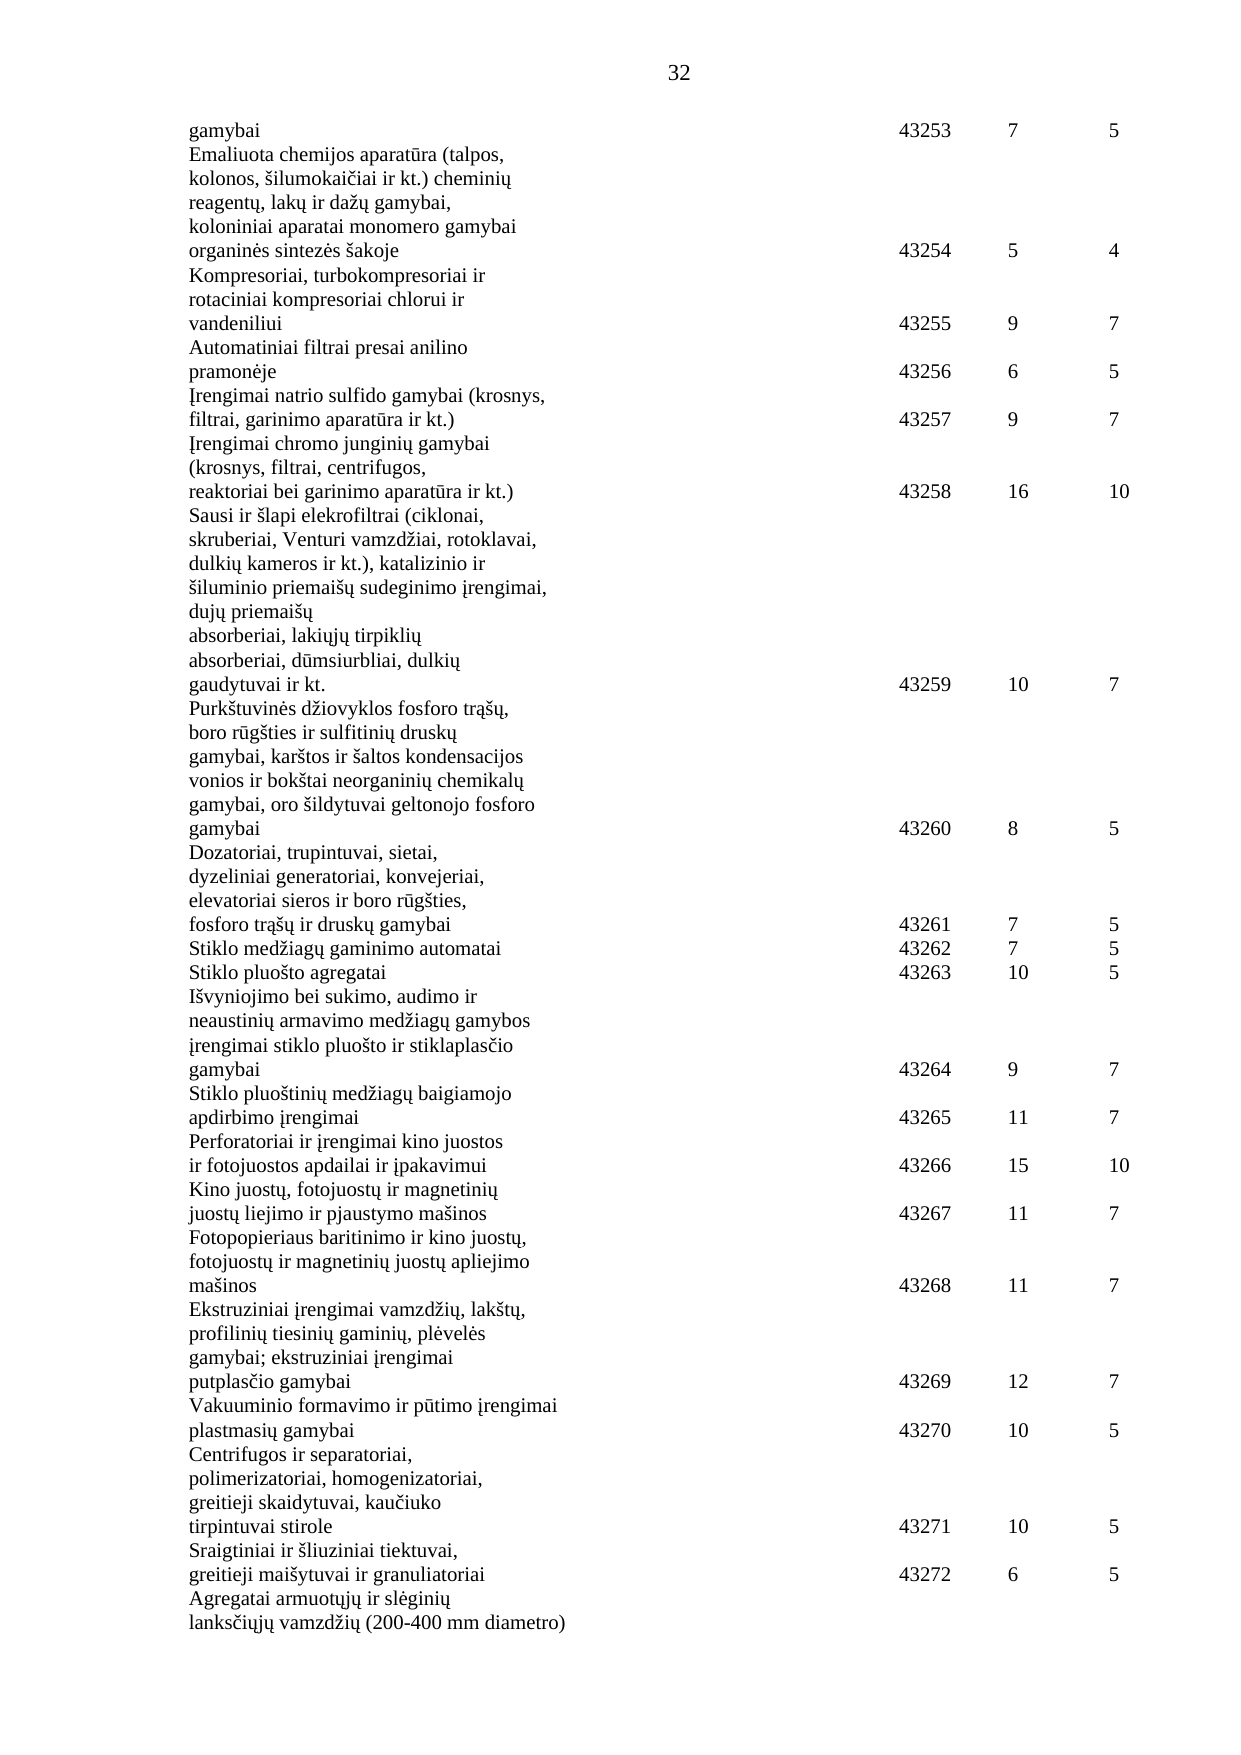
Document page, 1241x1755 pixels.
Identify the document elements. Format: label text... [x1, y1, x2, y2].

table_cell juostų liejimo ir pjaustymo mašinos [177, 1201, 888, 1225]
table_cell [1098, 792, 1181, 816]
table_cell rotaciniai kompresoriai chlorui ir [177, 287, 888, 311]
table_cell Dozatoriai, trupintuvai, sietai, [177, 840, 888, 864]
table_cell gamybai [177, 118, 888, 142]
table_cell [996, 744, 1097, 768]
table_cell 7 [1098, 407, 1181, 431]
table_cell [888, 864, 996, 888]
table_cell [1098, 720, 1181, 744]
table_cell gamybai, karštos ir šaltos kondensacijos [177, 744, 888, 768]
table_cell gaudytuvai ir kt. [177, 672, 888, 696]
table_cell [996, 263, 1097, 287]
table_cell pramonėje [177, 359, 888, 383]
table_cell 8 [996, 816, 1097, 840]
table_cell 5 [1098, 1418, 1181, 1442]
table_cell [888, 383, 996, 407]
table_cell [996, 1442, 1097, 1466]
table_cell [888, 1297, 996, 1321]
table_cell putplasčio gamybai [177, 1369, 888, 1393]
table_cell [888, 1009, 996, 1032]
table_cell 43270 [888, 1418, 996, 1442]
table_cell 7 [1098, 1201, 1181, 1225]
table_cell [1098, 166, 1181, 190]
table_cell [1098, 864, 1181, 888]
table_cell [996, 1586, 1097, 1610]
table_cell 5 [1098, 912, 1181, 936]
table_cell 7 [1098, 311, 1181, 335]
table_cell [996, 1177, 1097, 1201]
table_cell [888, 768, 996, 792]
table_cell [1098, 1610, 1181, 1634]
table_cell greitieji skaidytuvai, kaučiuko [177, 1490, 888, 1514]
table_cell [888, 214, 996, 238]
table_cell [888, 1490, 996, 1514]
table_cell koloniniai aparatai monomero gamybai [177, 214, 888, 238]
table_cell filtrai, garinimo aparatūra ir kt.) [177, 407, 888, 431]
table_cell 9 [996, 407, 1097, 431]
table_cell profilinių tiesinių gaminių, plėvelės [177, 1321, 888, 1345]
table_cell [1098, 624, 1181, 647]
table_cell 11 [996, 1201, 1097, 1225]
table_cell [996, 190, 1097, 214]
table_cell [888, 1586, 996, 1610]
table_cell 5 [1098, 816, 1181, 840]
table_cell [888, 551, 996, 575]
table_cell 7 [1098, 1273, 1181, 1297]
table_cell [1098, 1321, 1181, 1345]
table_cell [888, 287, 996, 311]
table_cell [996, 431, 1097, 455]
table_cell 5 [1098, 960, 1181, 984]
table_cell 43265 [888, 1105, 996, 1129]
table_cell 10 [996, 672, 1097, 696]
table_cell [996, 792, 1097, 816]
table_cell 6 [996, 1562, 1097, 1586]
table_cell 43267 [888, 1201, 996, 1225]
table_cell [1098, 335, 1181, 359]
table_cell [996, 840, 1097, 864]
table_cell [888, 624, 996, 647]
table_cell [996, 575, 1097, 599]
table_cell 5 [1098, 1514, 1181, 1538]
table_cell 43261 [888, 912, 996, 936]
table_cell dyzeliniai generatoriai, konvejeriai, [177, 864, 888, 888]
table_cell šiluminio priemaišų sudeginimo įrengimai, [177, 575, 888, 599]
table_cell 4 [1098, 239, 1181, 262]
table_cell apdirbimo įrengimai [177, 1105, 888, 1129]
table_cell fosforo trąšų ir druskų gamybai [177, 912, 888, 936]
table_cell [1098, 1225, 1181, 1249]
table_cell [996, 1490, 1097, 1514]
table_cell Emaliuota chemijos aparatūra (talpos, [177, 142, 888, 166]
table_cell 5 [1098, 1562, 1181, 1586]
table_cell [996, 142, 1097, 166]
table_cell [996, 1225, 1097, 1249]
table_cell 12 [996, 1369, 1097, 1393]
table_cell [1098, 503, 1181, 527]
table_cell [996, 1466, 1097, 1490]
table_cell Stiklo medžiagų gaminimo automatai [177, 936, 888, 960]
table_cell tirpintuvai stirole [177, 1514, 888, 1538]
table_cell [996, 166, 1097, 190]
table_cell [888, 1610, 996, 1634]
table_cell dujų priemaišų [177, 599, 888, 623]
table_cell [888, 431, 996, 455]
table_cell [996, 214, 1097, 238]
table_cell [996, 720, 1097, 744]
table_cell 10 [1098, 479, 1181, 503]
table_cell [996, 455, 1097, 479]
table_cell 43254 [888, 239, 996, 262]
table_cell 43268 [888, 1273, 996, 1297]
table_cell [1098, 599, 1181, 623]
table_cell [888, 166, 996, 190]
table_cell greitieji maišytuvai ir granuliatoriai [177, 1562, 888, 1586]
table_cell 7 [996, 118, 1097, 142]
table_cell Sraigtiniai ir šliuziniai tiektuvai, [177, 1538, 888, 1562]
table_cell [996, 551, 1097, 575]
table_cell vandeniliui [177, 311, 888, 335]
table_cell [996, 624, 1097, 647]
table_cell [996, 1394, 1097, 1417]
table_cell [996, 287, 1097, 311]
table_cell (krosnys, filtrai, centrifugos, [177, 455, 888, 479]
table_cell ir fotojuostos apdailai ir įpakavimui [177, 1153, 888, 1177]
table_cell [888, 1321, 996, 1345]
table_cell [888, 1033, 996, 1057]
table_cell 43257 [888, 407, 996, 431]
table_cell skruberiai, Venturi vamzdžiai, rotoklavai, [177, 527, 888, 551]
table_cell 43259 [888, 672, 996, 696]
table_cell [1098, 1490, 1181, 1514]
table_cell [888, 1345, 996, 1369]
table_cell [1098, 1249, 1181, 1273]
table_cell [996, 383, 1097, 407]
table_cell [1098, 190, 1181, 214]
table_cell [1098, 527, 1181, 551]
table_cell [1098, 383, 1181, 407]
table_cell [888, 527, 996, 551]
table_cell [888, 503, 996, 527]
table_cell [996, 527, 1097, 551]
table_cell [1098, 1394, 1181, 1417]
table_cell [888, 984, 996, 1008]
table_cell [996, 1345, 1097, 1369]
table_cell Sausi ir šlapi elekrofiltrai (ciklonai, [177, 503, 888, 527]
table_cell kolonos, šilumokaičiai ir kt.) cheminių [177, 166, 888, 190]
table_cell [996, 1297, 1097, 1321]
table_cell [1098, 1297, 1181, 1321]
table_cell [888, 575, 996, 599]
table_cell 7 [996, 912, 1097, 936]
table_cell boro rūgšties ir sulfitinių druskų [177, 720, 888, 744]
table_cell 10 [996, 960, 1097, 984]
table_cell [1098, 1033, 1181, 1057]
table_cell [888, 1081, 996, 1105]
table_cell [996, 1610, 1097, 1634]
table_cell [996, 1033, 1097, 1057]
table_cell 5 [1098, 118, 1181, 142]
table_cell [888, 142, 996, 166]
table_cell 16 [996, 479, 1097, 503]
table_cell 43269 [888, 1369, 996, 1393]
table_cell [888, 720, 996, 744]
table_cell [1098, 575, 1181, 599]
table_cell [1098, 551, 1181, 575]
table_cell 7 [1098, 1369, 1181, 1393]
table_cell [996, 1081, 1097, 1105]
table_cell 43264 [888, 1057, 996, 1081]
table_cell gamybai [177, 1057, 888, 1081]
table_cell [1098, 768, 1181, 792]
table_cell [1098, 1009, 1181, 1032]
table_cell [996, 864, 1097, 888]
table_cell [888, 335, 996, 359]
table_cell [996, 984, 1097, 1008]
table_cell Agregatai armuotųjų ir slėginių [177, 1586, 888, 1610]
table_cell [1098, 1129, 1181, 1153]
table_cell Automatiniai filtrai presai anilino [177, 335, 888, 359]
table_cell [888, 648, 996, 672]
table_cell [1098, 984, 1181, 1008]
table_cell Centrifugos ir separatoriai, [177, 1442, 888, 1466]
table_cell dulkių kameros ir kt.), katalizinio ir [177, 551, 888, 575]
table_cell lanksčiųjų vamzdžių (200-400 mm diametro) [177, 1610, 888, 1634]
table_cell [888, 744, 996, 768]
table_cell plastmasių gamybai [177, 1418, 888, 1442]
table_cell 9 [996, 1057, 1097, 1081]
table_cell [996, 1129, 1097, 1153]
table_cell [888, 1225, 996, 1249]
table_cell Stiklo pluošto agregatai [177, 960, 888, 984]
table_cell [1098, 287, 1181, 311]
table_cell [996, 1321, 1097, 1345]
table_cell Vakuuminio formavimo ir pūtimo įrengimai [177, 1394, 888, 1417]
table_cell [1098, 1538, 1181, 1562]
table_cell [1098, 888, 1181, 912]
table_cell 6 [996, 359, 1097, 383]
table_cell [888, 1394, 996, 1417]
table_cell [996, 335, 1097, 359]
table_cell 43263 [888, 960, 996, 984]
table_cell 7 [1098, 1105, 1181, 1129]
table_cell 11 [996, 1273, 1097, 1297]
table_cell 43272 [888, 1562, 996, 1586]
table_cell [1098, 648, 1181, 672]
table_cell [1098, 263, 1181, 287]
table_cell 10 [996, 1514, 1097, 1538]
table_cell [1098, 744, 1181, 768]
table_cell 43258 [888, 479, 996, 503]
table_cell [996, 1249, 1097, 1273]
table_cell [888, 696, 996, 720]
table_cell [996, 503, 1097, 527]
table_cell gamybai [177, 816, 888, 840]
table_cell [996, 888, 1097, 912]
table_cell [996, 1009, 1097, 1032]
table_cell [888, 263, 996, 287]
table_cell Kino juostų, fotojuostų ir magnetinių [177, 1177, 888, 1201]
table_cell Kompresoriai, turbokompresoriai ir [177, 263, 888, 287]
table_cell [888, 1249, 996, 1273]
table_cell [996, 599, 1097, 623]
table_cell [888, 190, 996, 214]
table_cell 10 [996, 1418, 1097, 1442]
table_cell [1098, 142, 1181, 166]
table_cell 43256 [888, 359, 996, 383]
table_cell [996, 1538, 1097, 1562]
table_cell [1098, 214, 1181, 238]
table_cell [888, 1129, 996, 1153]
table_cell [996, 696, 1097, 720]
table_cell [1098, 1177, 1181, 1201]
table_cell 43255 [888, 311, 996, 335]
table_cell 5 [1098, 359, 1181, 383]
table_cell Perforatoriai ir įrengimai kino juostos [177, 1129, 888, 1153]
table_cell Stiklo pluoštinių medžiagų baigiamojo [177, 1081, 888, 1105]
table_cell [888, 599, 996, 623]
table_cell 43260 [888, 816, 996, 840]
table_cell [1098, 1466, 1181, 1490]
table_cell [996, 648, 1097, 672]
table_cell [1098, 1081, 1181, 1105]
table_cell 10 [1098, 1153, 1181, 1177]
table_cell reaktoriai bei garinimo aparatūra ir kt.) [177, 479, 888, 503]
table_cell [1098, 696, 1181, 720]
table_cell [888, 1466, 996, 1490]
table_cell įrengimai stiklo pluošto ir stiklaplasčio [177, 1033, 888, 1057]
table_cell Fotopopieriaus baritinimo ir kino juostų, [177, 1225, 888, 1249]
table_cell [888, 888, 996, 912]
table_cell [888, 455, 996, 479]
table_cell 43266 [888, 1153, 996, 1177]
table_cell gamybai; ekstruziniai įrengimai [177, 1345, 888, 1369]
table_cell [888, 840, 996, 864]
table_cell [1098, 840, 1181, 864]
table_cell 5 [1098, 936, 1181, 960]
table_cell absorberiai, dūmsiurbliai, dulkių [177, 648, 888, 672]
table_cell 7 [1098, 672, 1181, 696]
table_cell mašinos [177, 1273, 888, 1297]
table_cell 9 [996, 311, 1097, 335]
table_cell 15 [996, 1153, 1097, 1177]
table_cell [1098, 1586, 1181, 1610]
table_cell absorberiai, lakiųjų tirpiklių [177, 624, 888, 647]
table_cell Ekstruziniai įrengimai vamzdžių, lakštų, [177, 1297, 888, 1321]
table_cell Išvyniojimo bei sukimo, audimo ir [177, 984, 888, 1008]
table_cell [888, 792, 996, 816]
table_cell 11 [996, 1105, 1097, 1129]
table_cell polimerizatoriai, homogenizatoriai, [177, 1466, 888, 1490]
table_cell reagentų, lakų ir dažų gamybai, [177, 190, 888, 214]
table_cell Įrengimai natrio sulfido gamybai (krosnys, [177, 383, 888, 407]
table_cell [1098, 1442, 1181, 1466]
table_cell 7 [1098, 1057, 1181, 1081]
table_cell fotojuostų ir magnetinių juostų apliejimo [177, 1249, 888, 1273]
table_cell 43271 [888, 1514, 996, 1538]
table_cell 43262 [888, 936, 996, 960]
table_cell vonios ir bokštai neorganinių chemikalų [177, 768, 888, 792]
table_cell [1098, 1345, 1181, 1369]
table_cell [996, 768, 1097, 792]
table_cell 7 [996, 936, 1097, 960]
table_cell 5 [996, 239, 1097, 262]
table_cell [888, 1442, 996, 1466]
table_cell [888, 1177, 996, 1201]
table_cell gamybai, oro šildytuvai geltonojo fosforo [177, 792, 888, 816]
table_cell [1098, 455, 1181, 479]
table_cell Purkštuvinės džiovyklos fosforo trąšų, [177, 696, 888, 720]
table_cell elevatoriai sieros ir boro rūgšties, [177, 888, 888, 912]
table_cell neaustinių armavimo medžiagų gamybos [177, 1009, 888, 1032]
table_cell organinės sintezės šakoje [177, 239, 888, 262]
table_cell Įrengimai chromo junginių gamybai [177, 431, 888, 455]
table_cell [1098, 431, 1181, 455]
table_cell [888, 1538, 996, 1562]
table_cell 43253 [888, 118, 996, 142]
